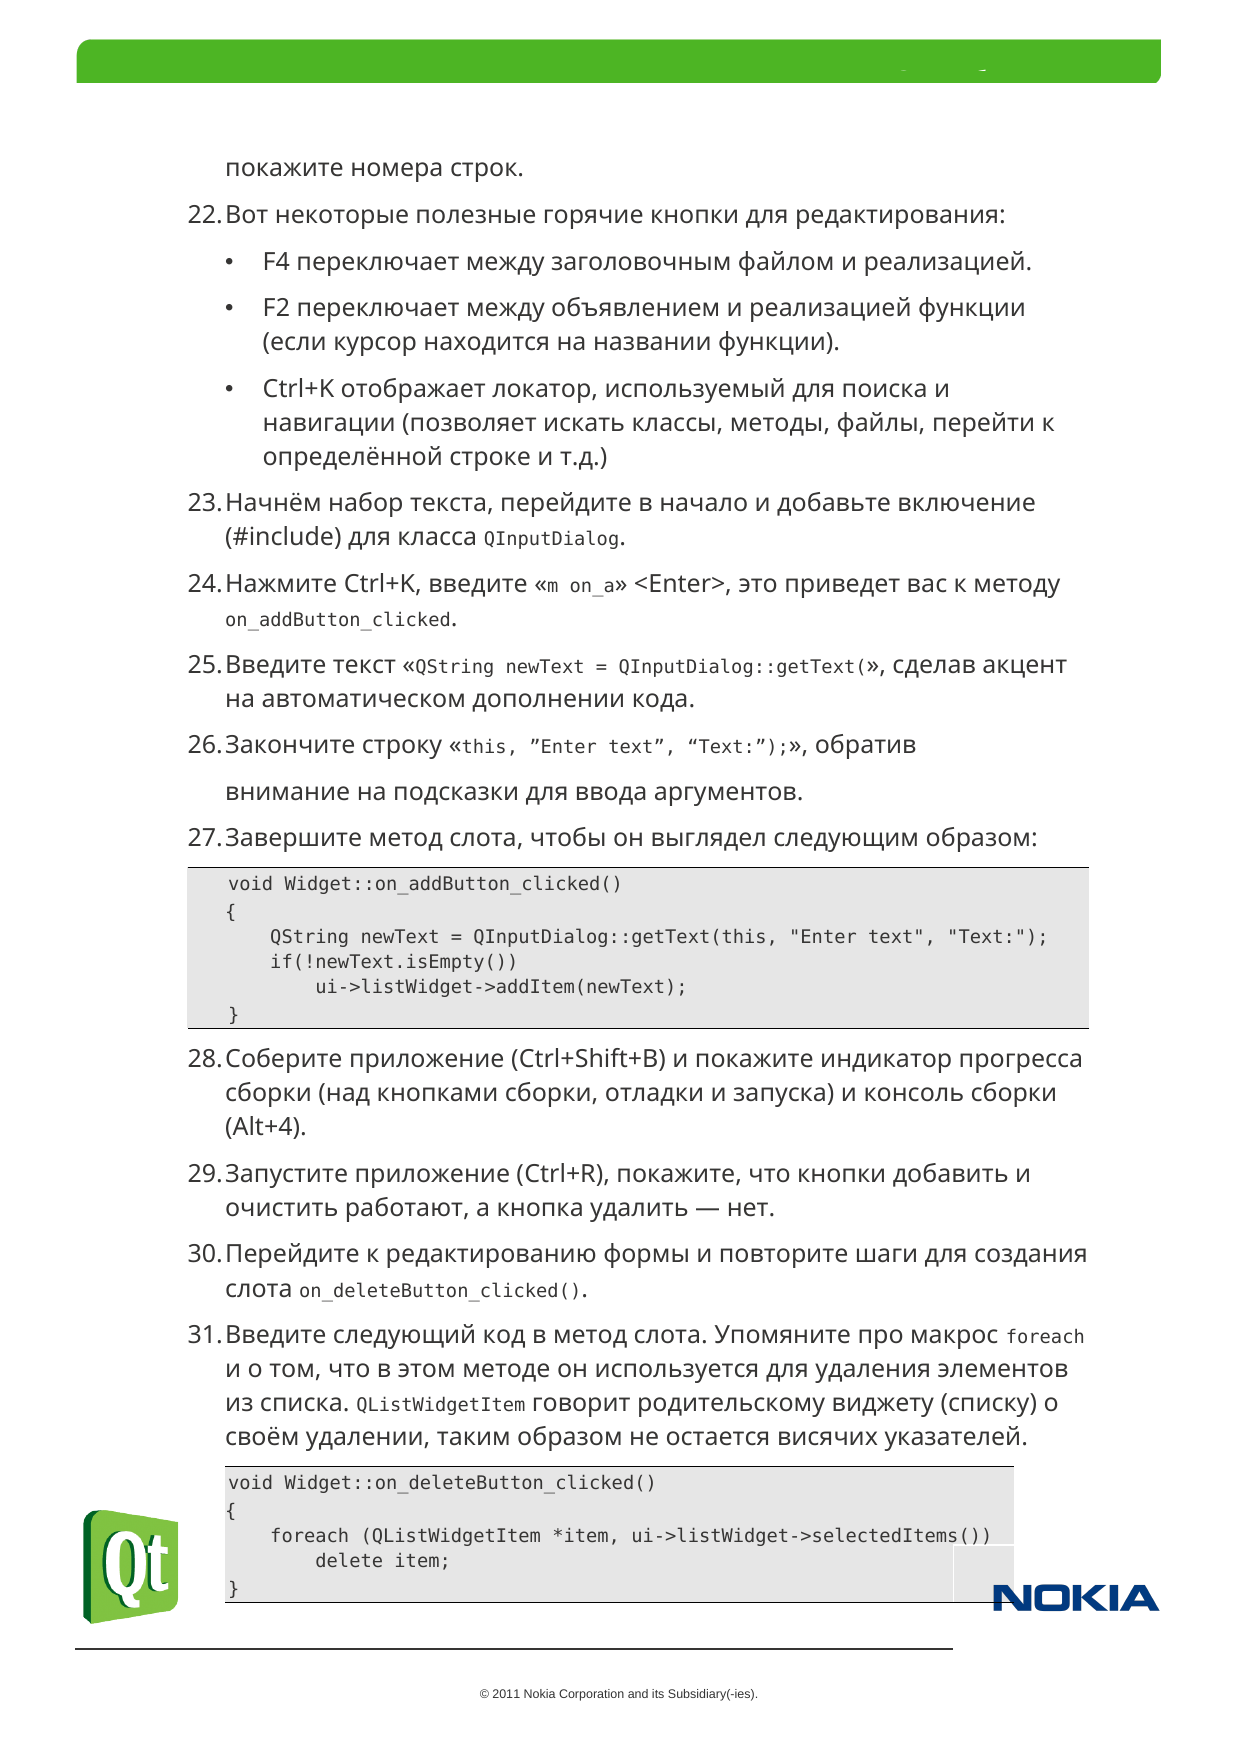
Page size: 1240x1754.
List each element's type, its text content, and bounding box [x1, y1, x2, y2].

list внимание на подсказки для ввода аргументов. [187, 773, 1089, 807]
list F2 переключает между объявлением и реализацией функции (если курсор находится на названии функции). [225, 290, 1089, 358]
list Введите следующий код в метод слота. Упомяните про макрос foreach и о том, что в этом методе он используется для удаления элементов из списка. QListWidgetItem говорит родительскому виджету (списку) о своём удалении, таким образом не остается висячих указателей. [187, 1317, 1089, 1453]
list if(!newText.isEmpty()) [187, 947, 1089, 972]
text delete item; [225, 1546, 953, 1571]
list Начнём набор текста, перейдите в начало и добавьте включение (#include) для класса QInputDialog. [187, 485, 1089, 553]
text void Widget::on_deleteButton_clicked() [225, 1467, 1014, 1496]
list Закончите строку «this, ”Enter text”, “Text:”);», обратив [187, 727, 1089, 761]
list покажите номера строк. [187, 150, 1089, 184]
list Вот некоторые полезные горячие кнопки для редактирования: [187, 197, 1089, 231]
picture [954, 1546, 1199, 1649]
list void Widget::on_addButton_clicked() [187, 868, 1089, 897]
list Нажмите Ctrl+K, введите «m on_a» <Enter>, это приведет вас к методу on_addButton_clicked. [187, 566, 1089, 634]
list Ctrl+K отображает локатор, используемый для поиска и навигации (позволяет искать классы, методы, файлы, перейти к определённой строке и т.д.) [225, 370, 1089, 472]
list QString newText = QInputDialog::getText(this, "Enter text", "Text:"); [187, 922, 1089, 947]
text foreach (QListWidgetItem *item, ui->listWidget->selectedItems()) [225, 1521, 1014, 1546]
list Введите текст «QString newText = QInputDialog::getText(», сделав акцент на автоматическом дополнении кода. [187, 646, 1089, 714]
list Перейдите к редактированию формы и повторите шаги для создания слота on_deleteButton_clicked(). [187, 1236, 1089, 1304]
list { [187, 897, 1089, 922]
list F4 переключает между заголовочным файлом и реализацией. [225, 243, 1089, 277]
list Завершите метод слота, чтобы он выглядел следующим образом: [187, 820, 1089, 854]
list ui->listWidget->addItem(newText); [187, 972, 1089, 997]
list Запустите приложение (Ctrl+R), покажите, что кнопки добавить и очистить работают, а кнопка удалить — нет. [187, 1156, 1089, 1224]
list Соберите приложение (Ctrl+Shift+B) и покажите индикатор прогресса сборки (над кнопками сборки, отладки и запуска) и консоль сборки (Alt+4). [187, 1041, 1089, 1143]
picture [76, 39, 1162, 86]
text } [225, 1571, 953, 1602]
picture [75, 1500, 186, 1634]
list } [187, 997, 1089, 1028]
text { [225, 1496, 1014, 1521]
